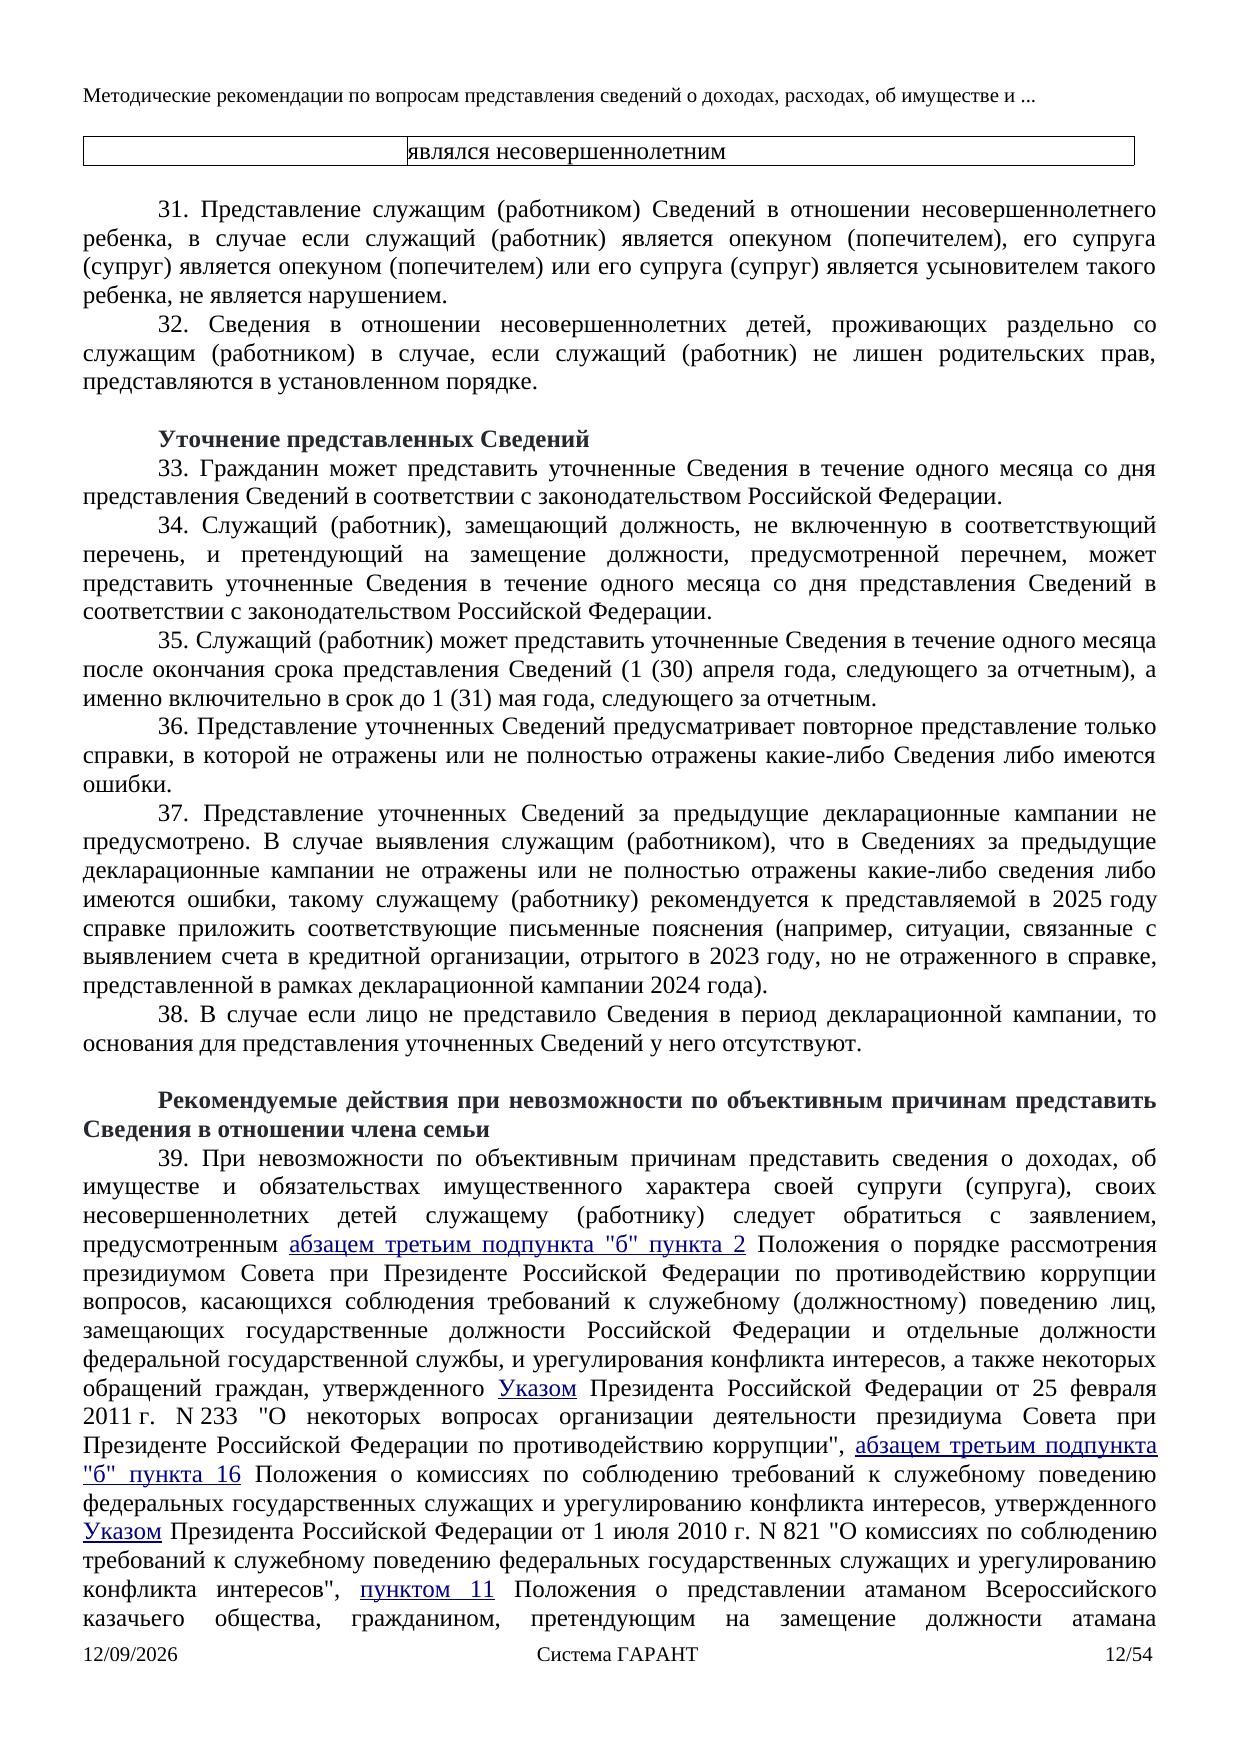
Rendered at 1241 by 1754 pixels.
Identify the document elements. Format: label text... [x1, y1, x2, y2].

text Рекомендуемые действия при невозможности по объективным причинам представить Сведения в отношении члена семьи [83, 1085, 1157, 1143]
text 36. Представление уточненных Сведений предусматривает повторное представление только справки, в которой не отражены или не полностью отражены какие-либо Сведения либо имеются ошибки. [83, 711, 1157, 798]
text Уточнение представленных Сведений [83, 424, 1157, 453]
text 39. При невозможности по объективным причинам представить сведения о доходах, об имуществе и обязательствах имущественного характера своей супруги (супруга), своих несовершеннолетних детей служащему (работнику) следует обратиться с заявлением, предусмотренным абзацем третьим подпункта "б" пункта 2 Положения о порядке рассмотрения президиумом Совета при Президенте Российской Федерации по противодействию коррупции вопросов, касающихся соблюдения требований к служебному (должностному) поведению лиц, замещающих государственные должности Российской Федерации и отдельные должности федеральной государственной службы, и урегулирования конфликта интересов, а также некоторых обращений граждан, утвержденного Указом Президента Российской Федерации от 25 февраля 2011 г. N 233 "О некоторых вопросах организации деятельности президиума Совета при Президенте Российской Федерации по противодействию коррупции", абзацем третьим подпункта "б" пункта 16 Положения о комиссиях по соблюдению требований к служебному поведению федеральных государственных служащих и урегулированию конфликта интересов, утвержденного Указом Президента Российской Федерации от 1 июля 2010 г. N 821 "О комиссиях по соблюдению требований к служебному поведению федеральных государственных служащих и урегулированию конфликта интересов", пунктом 11 Положения о представлении атаманом Всероссийского казачьего общества, гражданином, претендующим на замещение должности атамана [83, 1143, 1157, 1631]
table_cell являлся несовершеннолетним [408, 137, 1134, 165]
text 33. Гражданин может представить уточненные Сведения в течение одного месяца со дня представления Сведений в соответствии с законодательством Российской Федерации. [83, 453, 1157, 510]
text 32. Сведения в отношении несовершеннолетних детей, проживающих раздельно со служащим (работником) в случае, если служащий (работник) не лишен родительских прав, представляются в установленном порядке. [83, 309, 1157, 395]
text 38. В случае если лицо не представило Сведения в период декларационной кампании, то основания для представления уточненных Сведений у него отсутствуют. [83, 999, 1157, 1056]
text 35. Служащий (работник) может представить уточненные Сведения в течение одного месяца после окончания срока представления Сведений (1 (30) апреля года, следующего за отчетным), а именно включительно в срок до 1 (31) мая года, следующего за отчетным. [83, 625, 1157, 711]
text 34. Служащий (работник), замещающий должность, не включенную в соответствующий перечень, и претендующий на замещение должности, предусмотренной перечнем, может представить уточненные Сведения в течение одного месяца со дня представления Сведений в соответствии с законодательством Российской Федерации. [83, 510, 1157, 625]
table_cell [84, 137, 407, 165]
text 31. Представление служащим (работником) Сведений в отношении несовершеннолетнего ребенка, в случае если служащий (работник) является опекуном (попечителем), его супруга (супруг) является опекуном (попечителем) или его супруга (супруг) является усыновителем такого ребенка, не является нарушением. [83, 194, 1157, 309]
text 37. Представление уточненных Сведений за предыдущие декларационные кампании не предусмотрено. В случае выявления служащим (работником), что в Сведениях за предыдущие декларационные кампании не отражены или не полностью отражены какие-либо сведения либо имеются ошибки, такому служащему (работнику) рекомендуется к представляемой в 2025 году справке приложить соответствующие письменные пояснения (например, ситуации, связанные с выявлением счета в кредитной организации, отрытого в 2023 году, но не отраженного в справке, представленной в рамках декларационной кампании 2024 года). [83, 798, 1157, 999]
